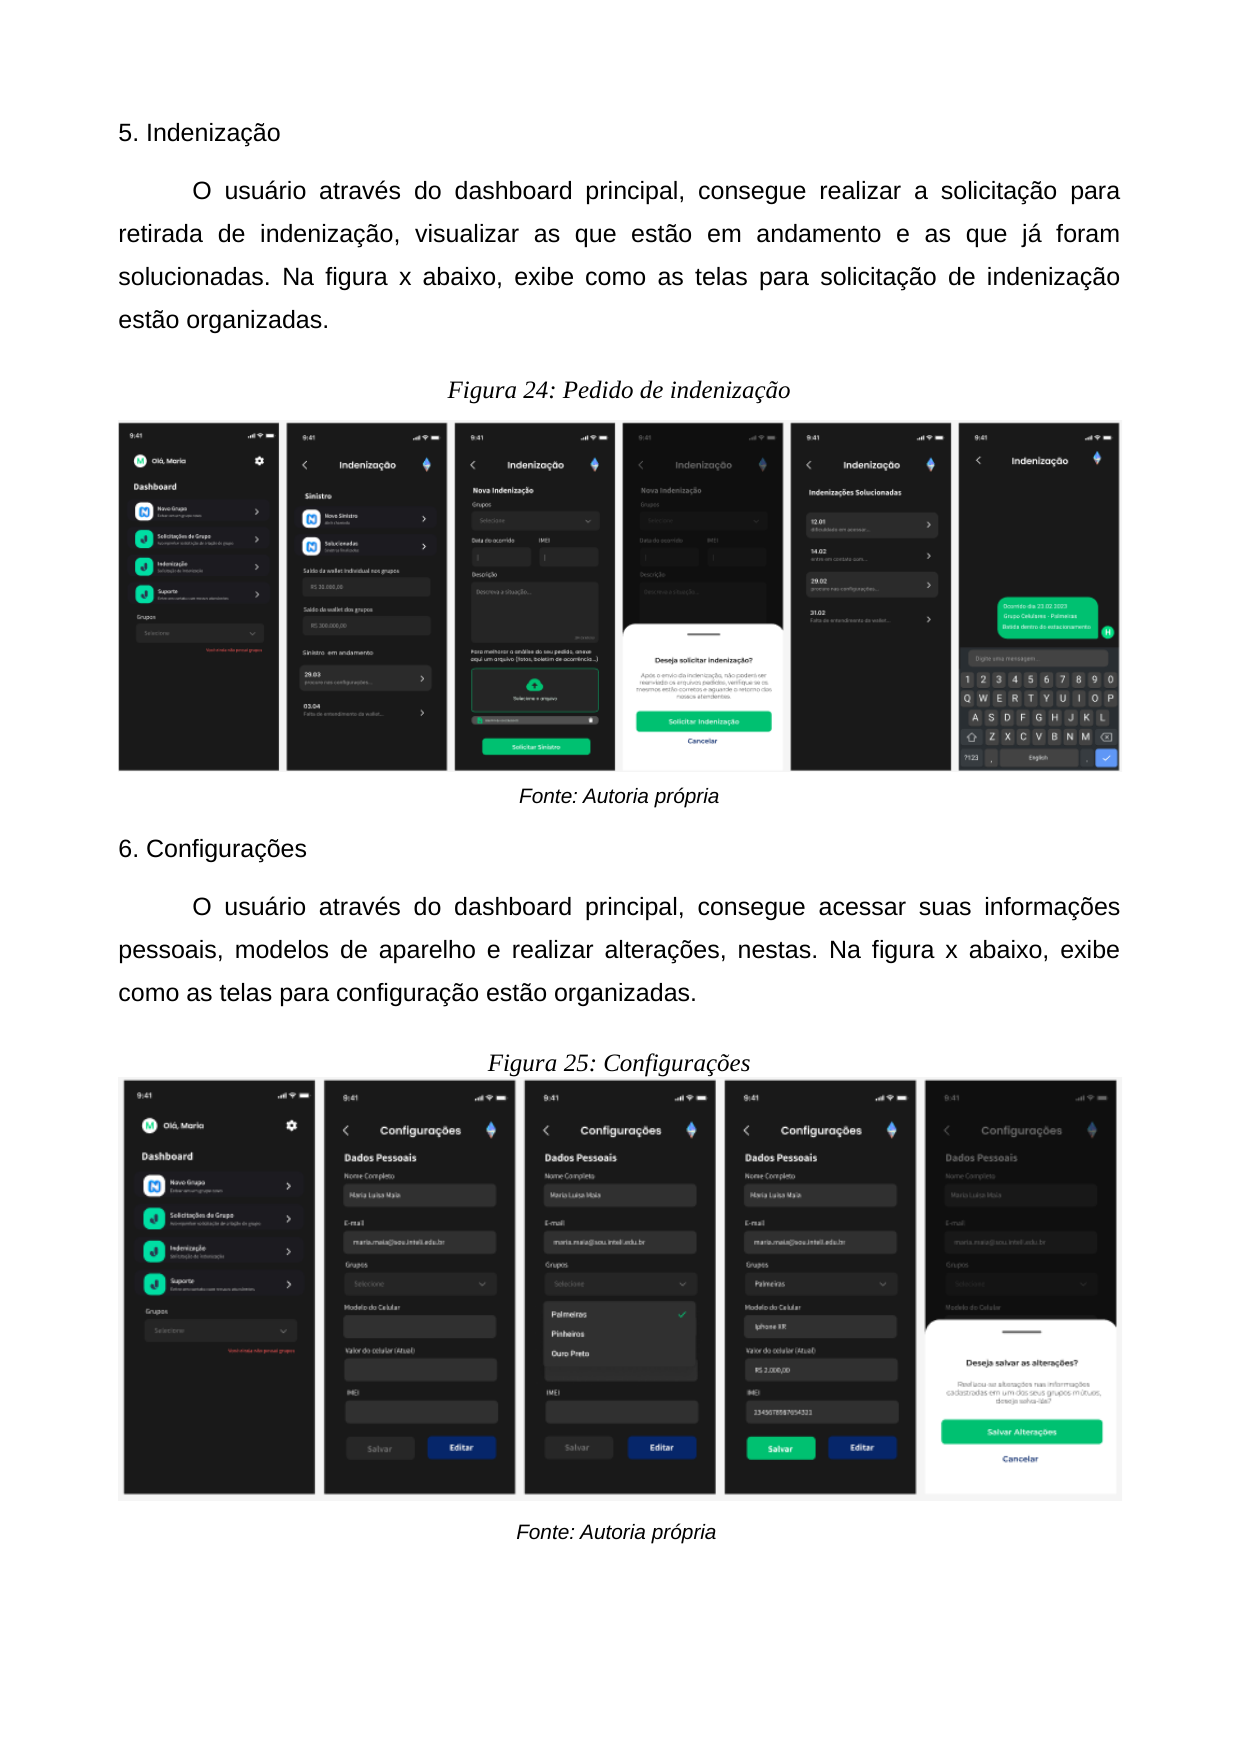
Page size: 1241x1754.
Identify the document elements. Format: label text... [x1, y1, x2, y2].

text 6. Configurações [118, 834, 1122, 863]
text [118, 404, 1122, 420]
text Figura 24: Pedido de indenização [118, 375, 1122, 404]
text O usuário através do dashboard principal, consegue acessar suas informações pessoais, modelos de aparelho e realizar alterações, nestas. Na figura x abaixo, exibe como as telas para configuração estão organizadas. [118, 892, 1122, 1007]
text [118, 363, 1122, 375]
text 5. Indenização [118, 118, 1122, 147]
text [118, 1036, 1122, 1048]
picture [118, 1077, 1123, 1501]
text O usuário através do dashboard principal, consegue realizar a solicitação para retirada de indenização, visualizar as que estão em andamento e as que já foram solucionadas. Na figura x abaixo, exibe como as telas para solicitação de indenização estão organizadas. [118, 176, 1122, 334]
text Fonte: Autoria própria [118, 772, 1122, 808]
picture [118, 420, 1123, 772]
text Figura 25: Configurações [118, 1048, 1122, 1077]
text Fonte: Autoria própria [118, 1501, 1122, 1543]
